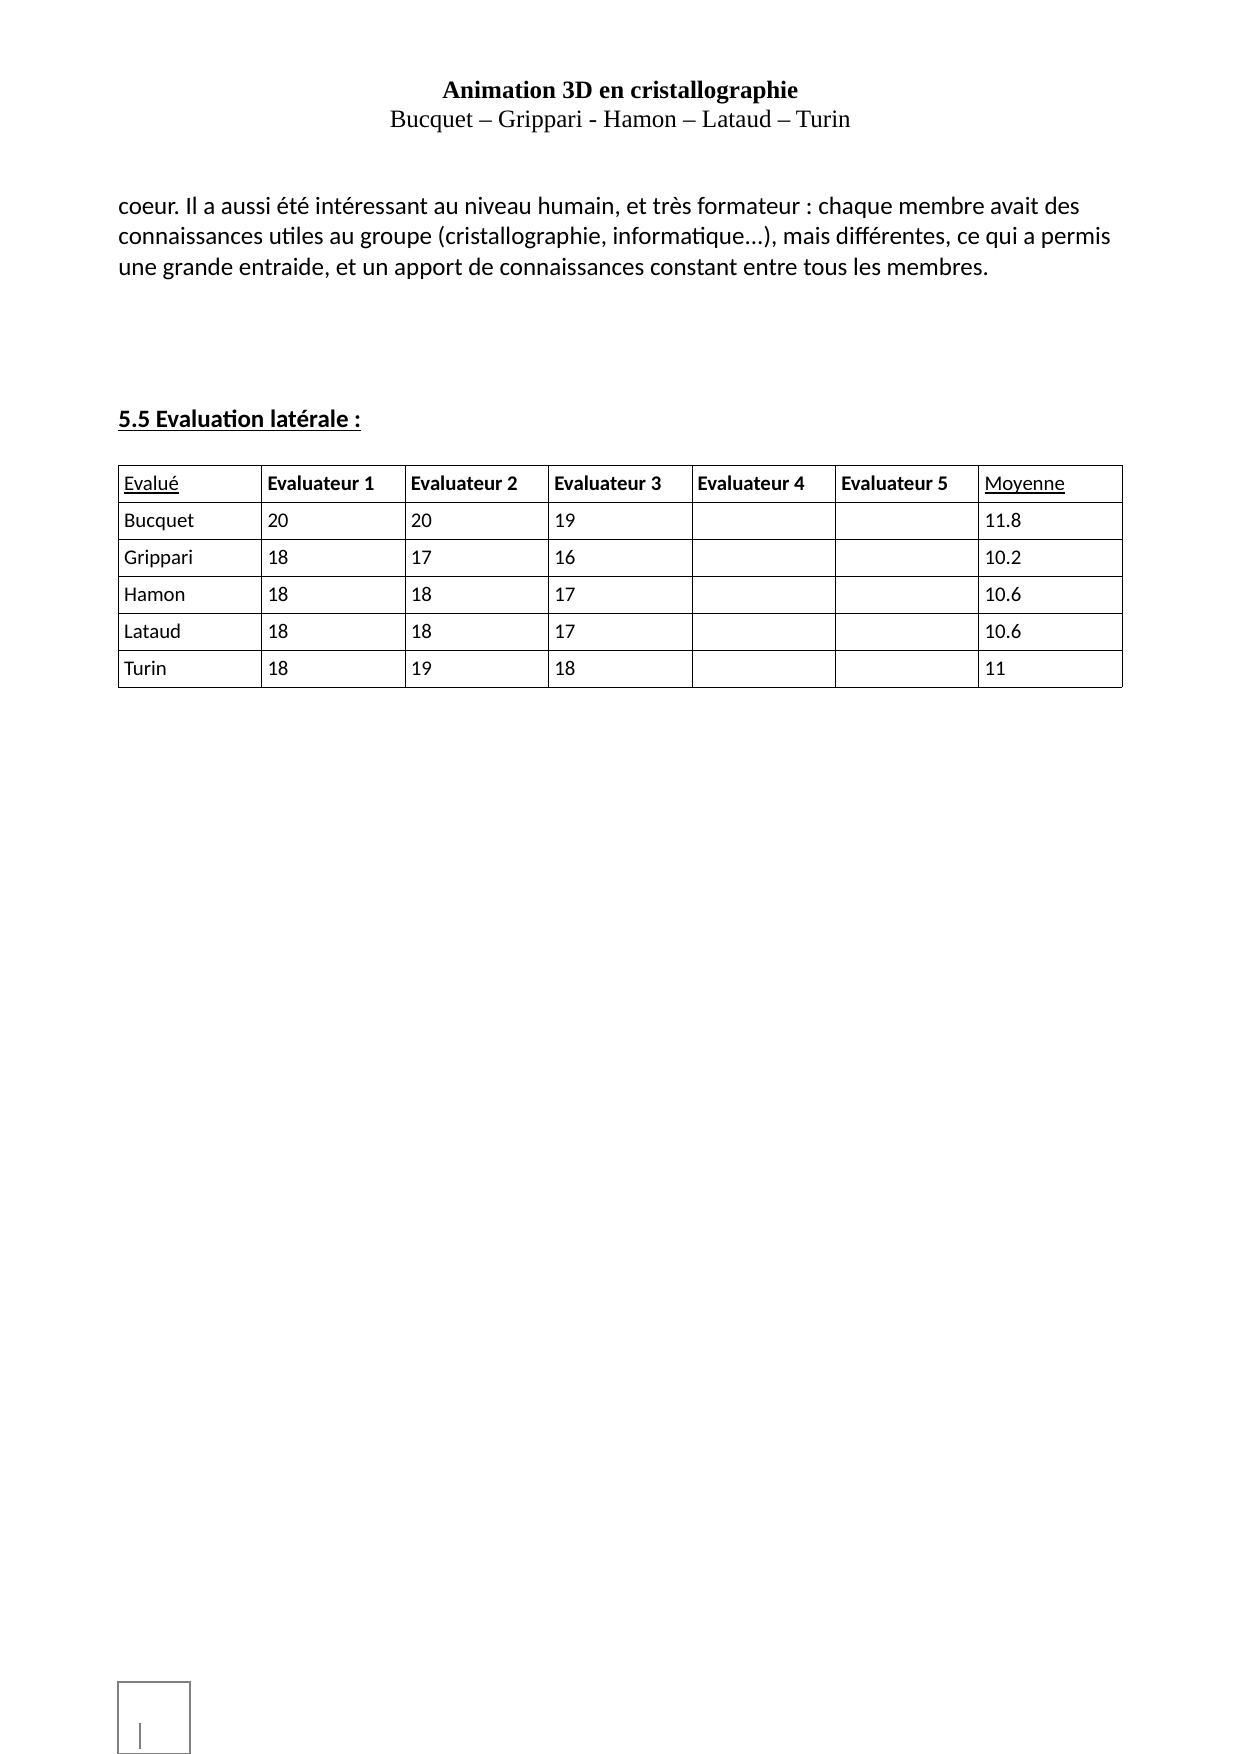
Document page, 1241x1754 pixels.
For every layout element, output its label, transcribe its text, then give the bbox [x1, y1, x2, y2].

table_cell 18 [406, 577, 548, 613]
table_header Evaluateur 3 [549, 466, 692, 502]
table_cell Lataud [119, 614, 261, 649]
table_header Evaluateur 4 [693, 466, 835, 502]
table_cell Grippari [119, 540, 261, 576]
table_cell 10,2 [979, 540, 1122, 576]
text coeur. Il a aussi été intéressant au niveau humain, et très formateur : chaque membre avait des connaissances utiles au groupe (cristallographie, informatique...), mais différentes, ce qui a permis une grande entraide, et un apport de connaissances constant entre tous les membres. 5.5 Evaluation latérale : [118, 190, 1122, 465]
table_cell 11,8 [979, 503, 1122, 539]
table_cell [693, 540, 835, 576]
table_cell 18 [262, 577, 405, 613]
table_header Moyenne [979, 466, 1122, 502]
table_header Evalué [119, 466, 261, 502]
table_cell [836, 651, 978, 687]
table_cell Turin [119, 651, 261, 687]
table_cell Bucquet [119, 503, 261, 539]
table_cell 17 [406, 540, 548, 576]
table_cell Hamon [119, 577, 261, 613]
table_cell 10,6 [979, 614, 1122, 649]
table_cell 20 [406, 503, 548, 539]
table_cell 17 [549, 614, 692, 649]
table_cell 18 [262, 540, 405, 576]
table_cell [836, 577, 978, 613]
table_cell [836, 540, 978, 576]
table_cell [693, 503, 835, 539]
table_cell [836, 503, 978, 539]
table_cell 18 [262, 614, 405, 649]
table_cell [693, 577, 835, 613]
table_cell 18 [549, 651, 692, 687]
table_header Evaluateur 1 [262, 466, 405, 502]
table_cell 16 [549, 540, 692, 576]
table_cell 18 [406, 614, 548, 649]
table_cell 19 [549, 503, 692, 539]
table_cell [693, 614, 835, 649]
table_cell [836, 614, 978, 649]
table_cell 11 [979, 651, 1122, 687]
table_cell 18 [262, 651, 405, 687]
table_cell 20 [262, 503, 405, 539]
table_cell 10,6 [979, 577, 1122, 613]
table_cell 19 [406, 651, 548, 687]
table_cell 17 [549, 577, 692, 613]
table_header Evaluateur 5 [836, 466, 978, 502]
table_cell [693, 651, 835, 687]
table_header Evaluateur 2 [406, 466, 548, 502]
